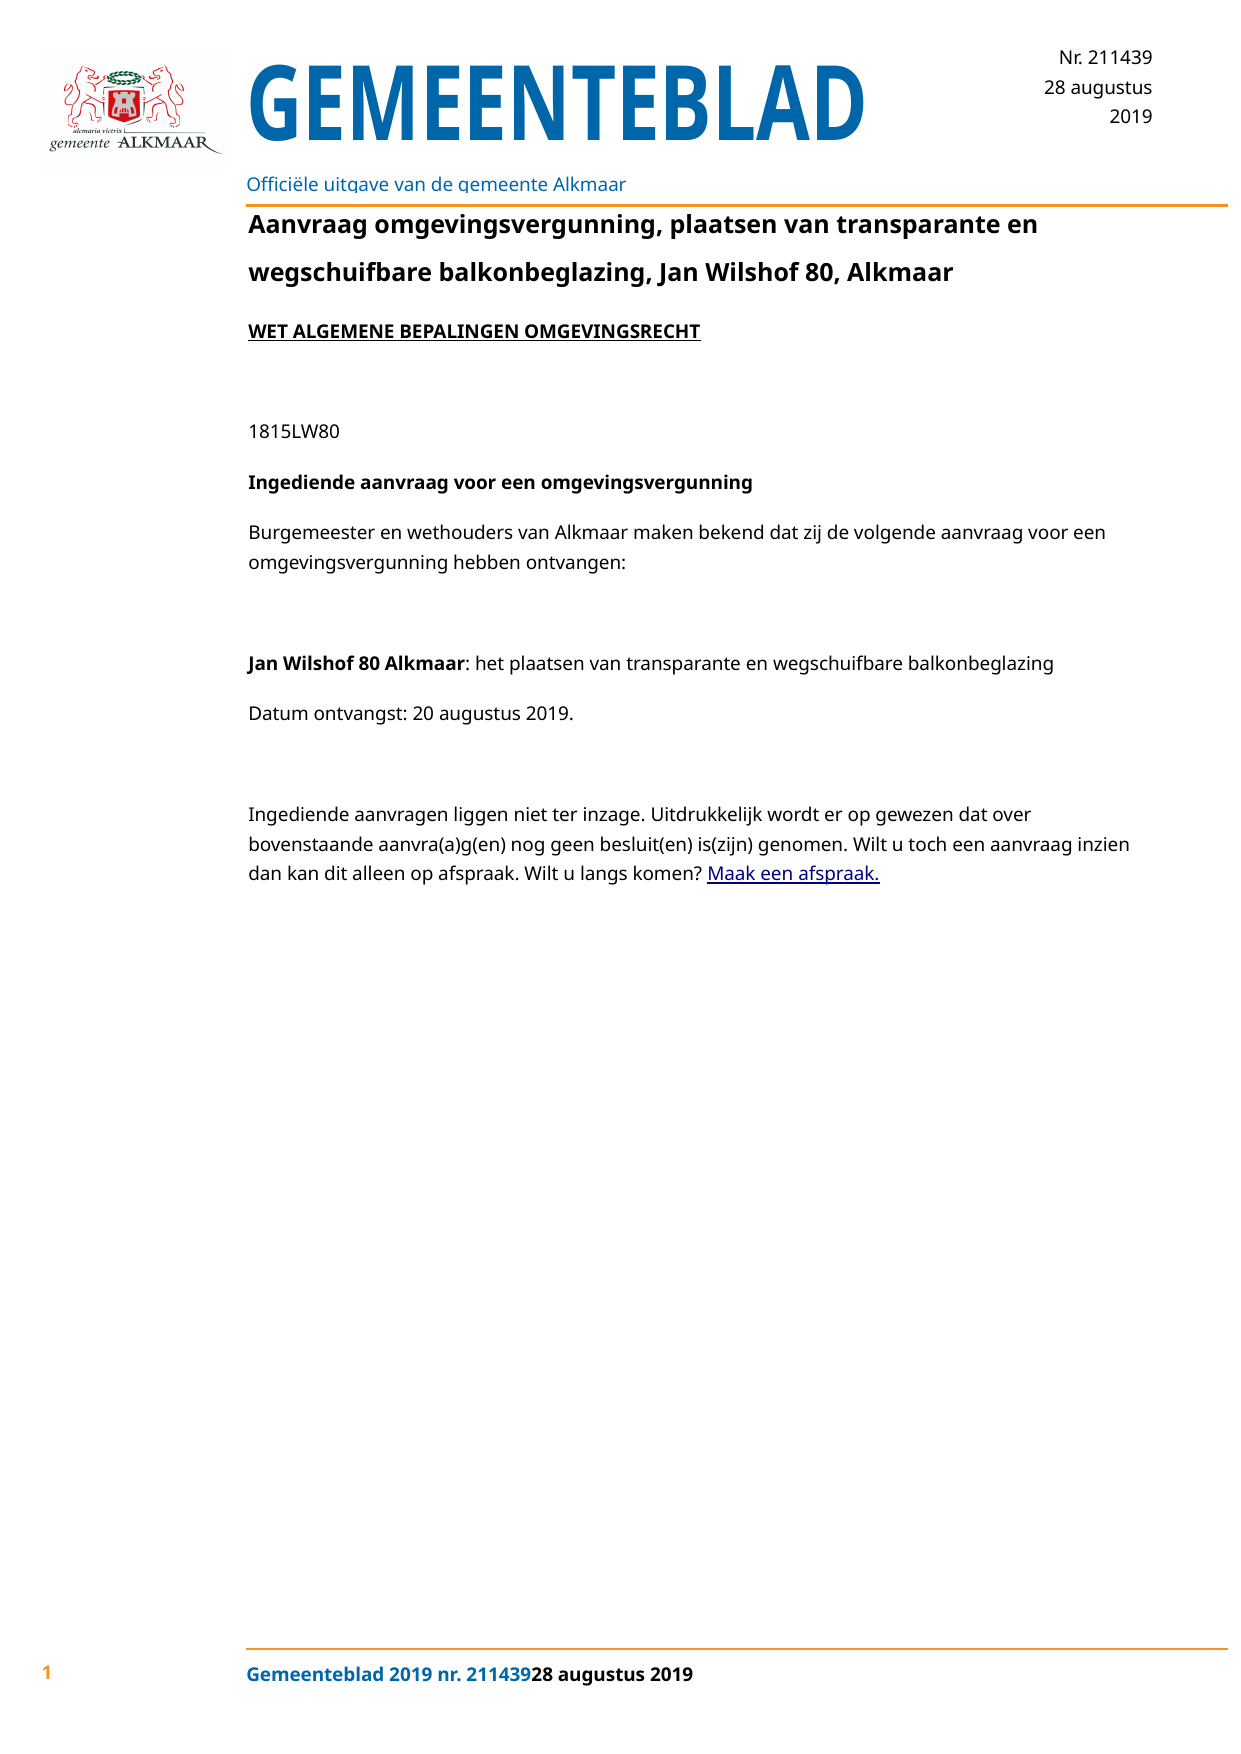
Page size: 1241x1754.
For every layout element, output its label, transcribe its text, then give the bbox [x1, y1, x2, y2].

picture [41, 47, 231, 172]
text Datum ontvangst: 20 augustus 2019. [248, 700, 1152, 726]
text Burgemeester en wethouders van Alkmaar maken bekend dat zij de volgende aanvraag voor een omgevingsvergunning hebben ontvangen: [248, 519, 1152, 575]
text 1815LW80 [248, 419, 1152, 444]
text Aanvraag omgevingsvergunning, plaatsen van transparante en wegschuifbare balkonbeglazing, Jan Wilshof 80, Alkmaar [248, 207, 1152, 288]
text Ingediende aanvragen liggen niet ter inzage. Uitdrukkelijk wordt er op gewezen dat over bovenstaande aanvra(a)g(en) nog geen besluit(en) is(zijn) genomen. Wilt u toch een aanvraag inzien dan kan dit alleen op afspraak. Wilt u langs komen? Maak een afspraak. [248, 801, 1152, 886]
text WET ALGEMENE BEPALINGEN OMGEVINGSRECHT [248, 318, 1152, 344]
text Ingediende aanvraag voor een omgevingsvergunning [248, 469, 1152, 495]
text Jan Wilshof 80 Alkmaar: het plaatsen van transparante en wegschuifbare balkonbeglazing [248, 650, 1152, 676]
